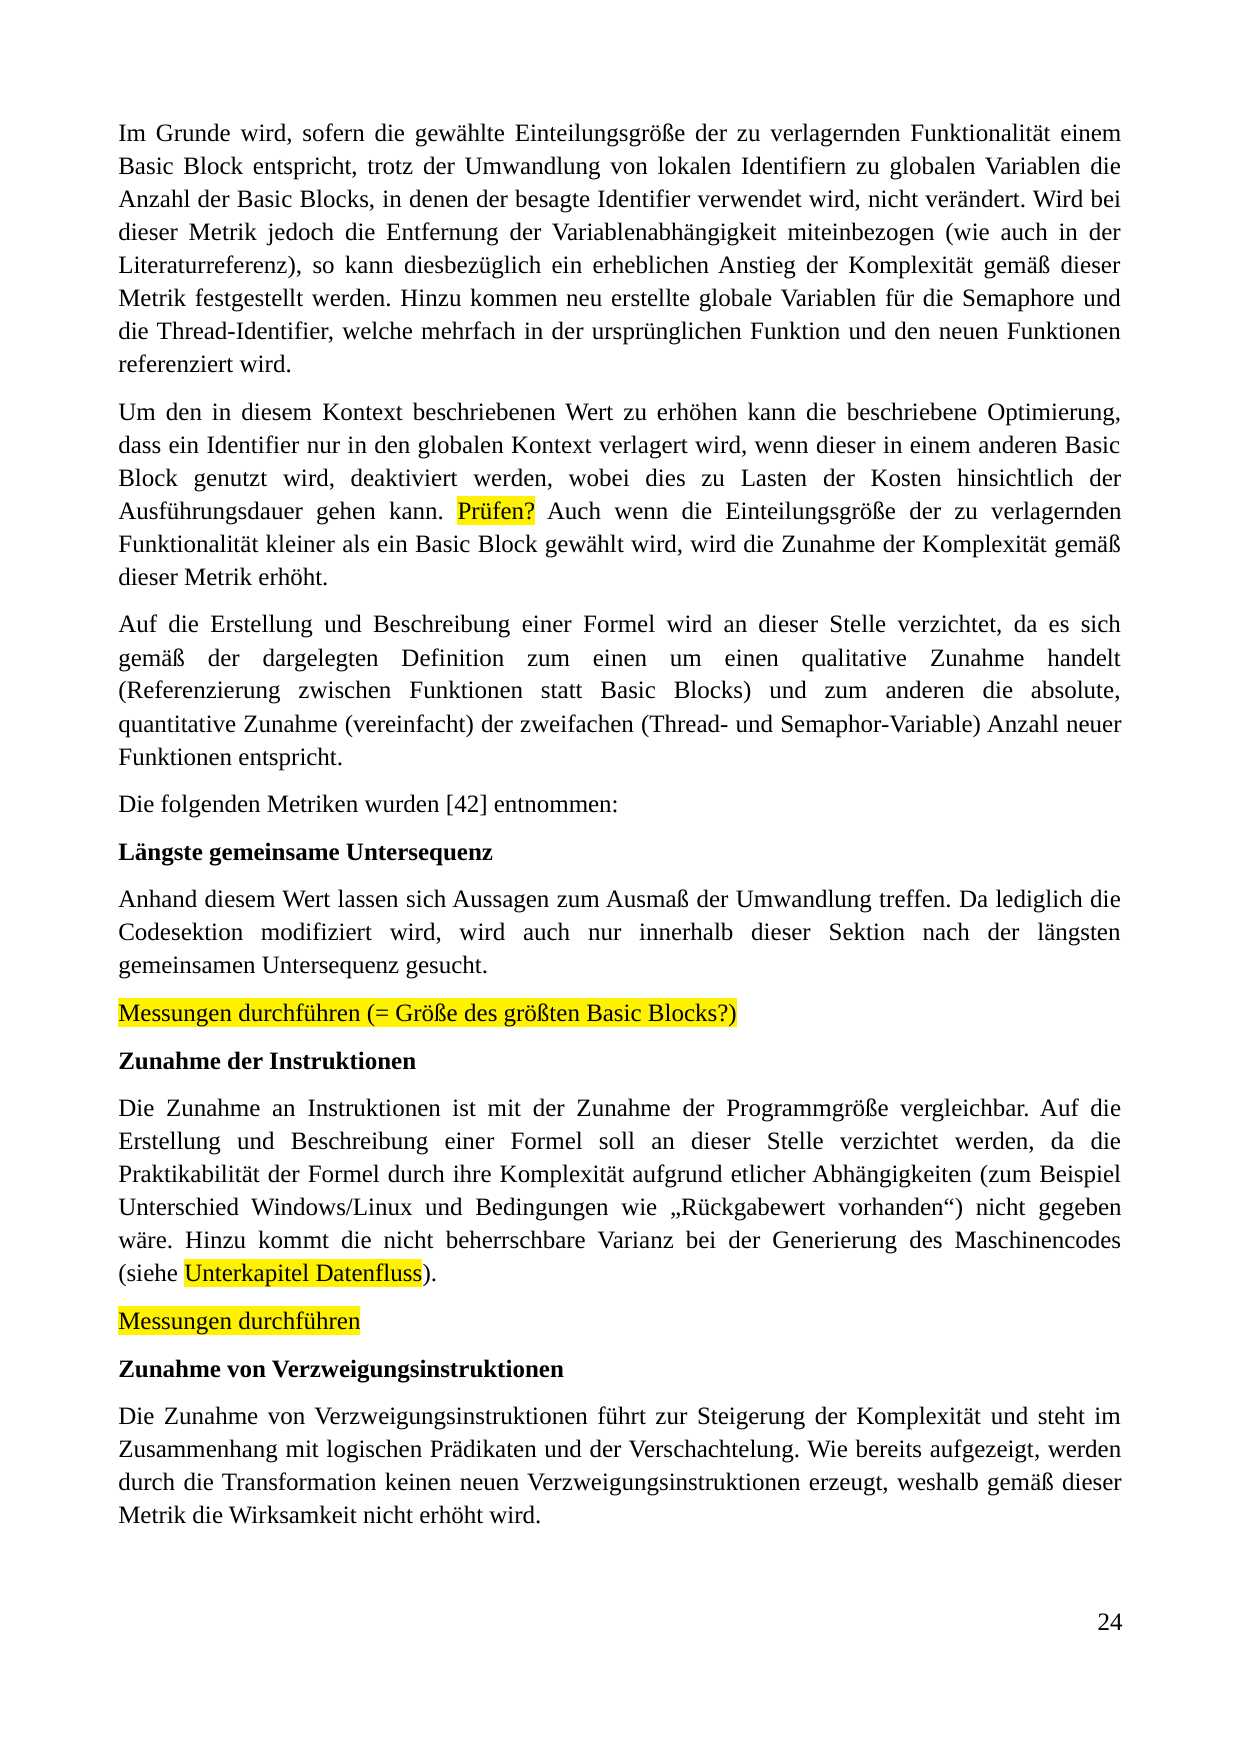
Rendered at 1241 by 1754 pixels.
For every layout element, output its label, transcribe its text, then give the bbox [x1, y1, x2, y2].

text Im Grunde wird, sofern die gewählte Einteilungsgröße der zu verlagernden Funktionalität einem Basic Block entspricht, trotz der Umwandlung von lokalen Identifiern zu globalen Variablen die Anzahl der Basic Blocks, in denen der besagte Identifier verwendet wird, nicht verändert. Wird bei dieser Metrik jedoch die Entfernung der Variablenabhängigkeit miteinbezogen (wie auch in der Literaturreferenz), so kann diesbezüglich ein erheblichen Anstieg der Komplexität gemäß dieser Metrik festgestellt werden. Hinzu kommen neu erstellte globale Variablen für die Semaphore und die Thread-Identifier, welche mehrfach in der ursprünglichen Funktion und den neuen Funktionen referenziert wird. [118, 118, 1122, 378]
text Anhand diesem Wert lassen sich Aussagen zum Ausmaß der Umwandlung treffen. Da lediglich die Codesektion modifiziert wird, wird auch nur innerhalb dieser Sektion nach der längsten gemeinsamen Untersequenz gesucht. [118, 884, 1122, 979]
text Messungen durchführen (= Größe des größten Basic Blocks?) [118, 998, 1122, 1027]
text Auf die Erstellung und Beschreibung einer Formel wird an dieser Stelle verzichtet, da es sich gemäß der dargelegten Definition zum einen um einen qualitative Zunahme handelt (Referenzierung zwischen Funktionen statt Basic Blocks) und zum anderen die absolute, quantitative Zunahme (vereinfacht) der zweifachen (Thread- und Semaphor-Variable) Anzahl neuer Funktionen entspricht. [118, 609, 1122, 770]
text Die Zunahme von Verzweigungsinstruktionen führt zur Steigerung der Komplexität und steht im Zusammenhang mit logischen Prädikaten und der Verschachtelung. Wie bereits aufgezeigt, werden durch die Transformation keinen neuen Verzweigungsinstruktionen erzeugt, weshalb gemäß dieser Metrik die Wirksamkeit nicht erhöht wird. [118, 1401, 1122, 1529]
text Zunahme der Instruktionen [118, 1046, 1122, 1074]
text Zunahme von Verzweigungsinstruktionen [118, 1354, 1122, 1382]
text Die Zunahme an Instruktionen ist mit der Zunahme der Programmgröße vergleichbar. Auf die Erstellung und Beschreibung einer Formel soll an dieser Stelle verzichtet werden, da die Praktikabilität der Formel durch ihre Komplexität aufgrund etlicher Abhängigkeiten (zum Beispiel Unterschied Windows/Linux und Bedingungen wie „Rückgabewert vorhanden“) nicht gegeben wäre. Hinzu kommt die nicht beherrschbare Varianz bei der Generierung des Maschinencodes (siehe Unterkapitel Datenfluss). [118, 1093, 1122, 1287]
text Messungen durchführen [118, 1306, 1122, 1335]
text Die folgenden Metriken wurden [42] entnommen: [118, 789, 1122, 818]
text Um den in diesem Kontext beschriebenen Wert zu erhöhen kann die beschriebene Optimierung, dass ein Identifier nur in den globalen Kontext verlagert wird, wenn dieser in einem anderen Basic Block genutzt wird, deaktiviert werden, wobei dies zu Lasten der Kosten hinsichtlich der Ausführungsdauer gehen kann. Prüfen? Auch wenn die Einteilungsgröße der zu verlagernden Funktionalität kleiner als ein Basic Block gewählt wird, wird die Zunahme der Komplexität gemäß dieser Metrik erhöht. [118, 397, 1122, 591]
text Längste gemeinsame Untersequenz [118, 837, 1122, 866]
